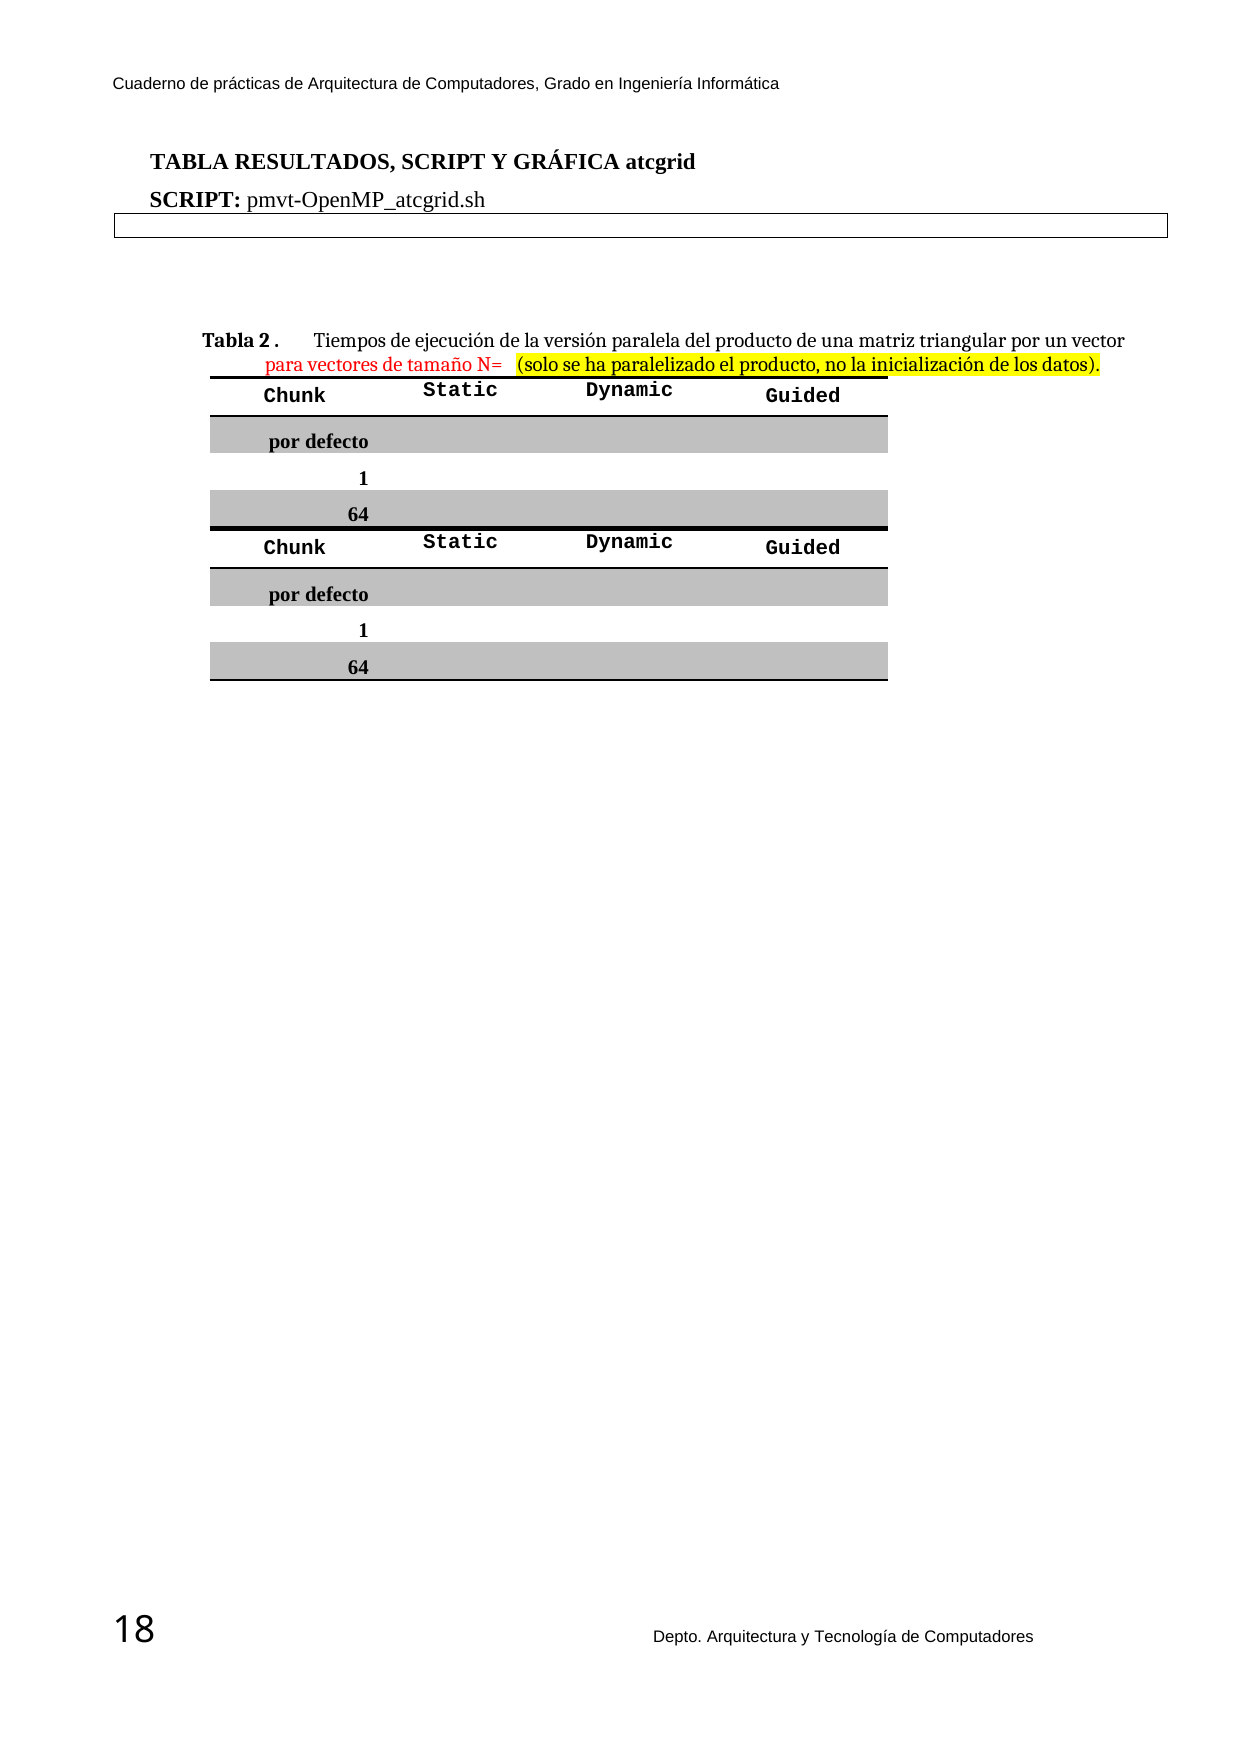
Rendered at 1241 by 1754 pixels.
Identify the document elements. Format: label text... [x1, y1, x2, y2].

table_cell [718, 490, 888, 526]
table_header Static [380, 531, 541, 567]
table_cell 64 [210, 490, 380, 526]
table_cell [541, 490, 718, 526]
table_cell [380, 642, 541, 679]
table_cell [380, 569, 541, 606]
table_cell 1 [210, 453, 380, 490]
table_cell [380, 490, 541, 526]
table_header Chunk [210, 531, 380, 567]
text TABLA RESULTADOS, SCRIPT Y GRÁFICA atcgrid [150, 148, 1152, 174]
table_cell por defecto [210, 417, 380, 453]
table_cell 64 [210, 642, 380, 679]
table_cell [718, 606, 888, 642]
table_header Static [380, 379, 541, 415]
table_header Dynamic [541, 379, 718, 415]
table_cell [380, 453, 541, 490]
list SCRIPT: pmvt-OpenMP_atcgrid.sh [149, 187, 1152, 213]
table_header [888, 529, 1140, 681]
table_cell [380, 417, 541, 453]
table_cell [718, 569, 888, 606]
table_header Tiempos de ejecución de la versión paralela del producto de una matriz triangular por un vector para vectores de tamaño N= (solo se ha paralelizado el producto, no la inicialización de los datos). [112, 304, 1140, 376]
table_cell [718, 417, 888, 453]
table_cell [112, 376, 210, 529]
table_header Chunk [210, 379, 380, 415]
table_header [115, 214, 1167, 237]
table_cell [380, 606, 541, 642]
table_cell [888, 376, 1140, 529]
table_cell [541, 417, 718, 453]
table_header [112, 529, 210, 681]
table_header Guided [718, 531, 888, 567]
table_header Guided [718, 379, 888, 415]
table_header Dynamic [541, 531, 718, 567]
table_cell [718, 642, 888, 679]
table_cell [541, 606, 718, 642]
table_cell [541, 569, 718, 606]
table_cell [541, 453, 718, 490]
table_cell [718, 453, 888, 490]
table_cell por defecto [210, 569, 380, 606]
table_cell 1 [210, 606, 380, 642]
table_cell [541, 642, 718, 679]
